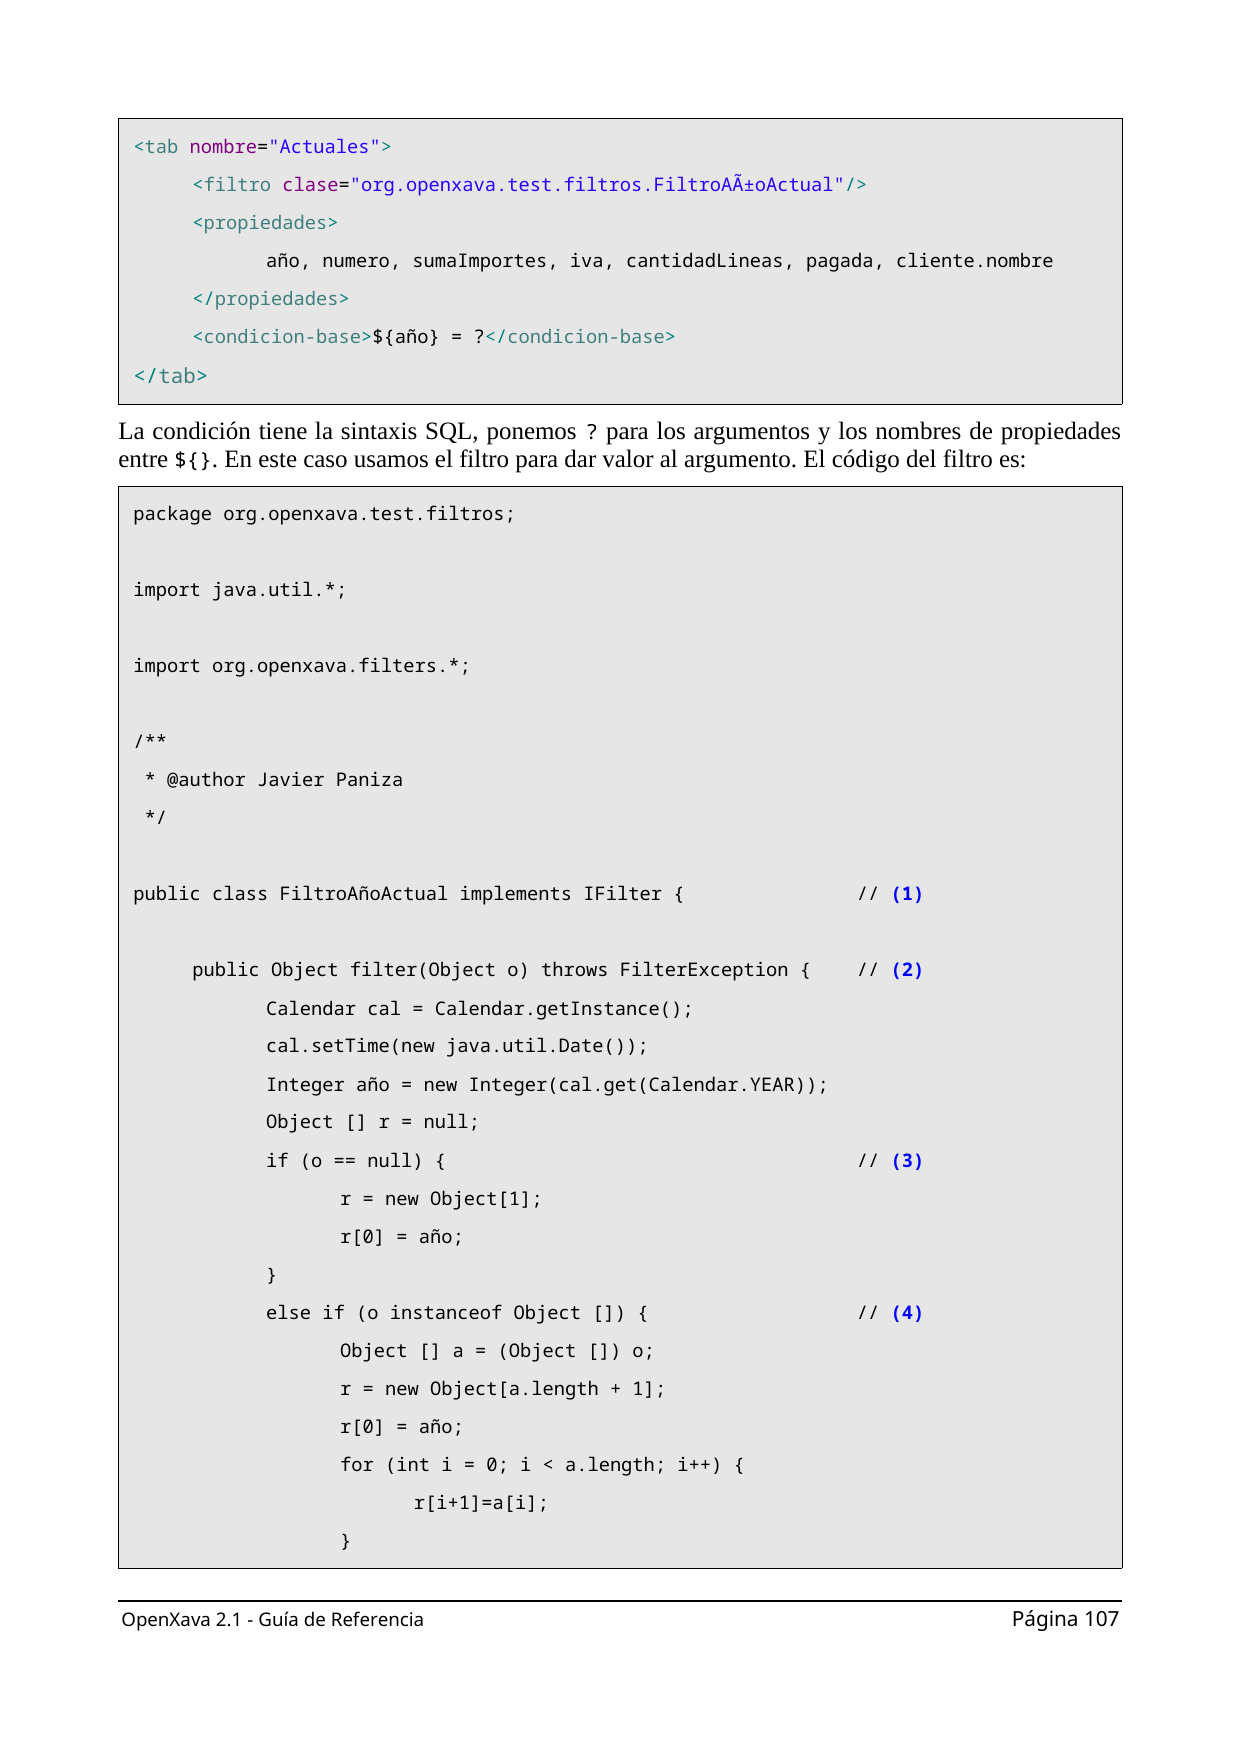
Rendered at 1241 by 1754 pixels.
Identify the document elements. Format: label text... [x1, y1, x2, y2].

text if (o == null) { // (3) [119, 1132, 1122, 1170]
text package org.openxava.test.filtros; [119, 487, 1122, 524]
text import org.openxava.filters.*; [119, 638, 1122, 676]
text } [119, 1512, 1122, 1568]
text */ [119, 790, 1122, 828]
text <propiedades> [119, 194, 1122, 232]
text Object [] a = (Object []) o; [119, 1322, 1122, 1360]
text /** [119, 714, 1122, 752]
text La condición tiene la sintaxis SQL, ponemos ? para los argumentos y los nombres de propiedades entre ${}. En este caso usamos el filtro para dar valor al argumento. El código del filtro es: [118, 417, 1122, 473]
text <condicion-base>${año} = ?</condicion-base> [119, 308, 1122, 346]
text r = new Object[a.length + 1]; [119, 1360, 1122, 1398]
text * @author Javier Paniza [119, 752, 1122, 790]
text Integer año = new Integer(cal.get(Calendar.YEAR)); [119, 1056, 1122, 1094]
text </propiedades> [119, 270, 1122, 308]
text Object [] r = null; [119, 1094, 1122, 1132]
text año, numero, sumaImportes, iva, cantidadLineas, pagada, cliente.nombre [119, 232, 1122, 270]
text r = new Object[1]; [119, 1170, 1122, 1208]
text r[i+1]=a[i]; [119, 1474, 1122, 1512]
text <filtro clase="org.openxava.test.filtros.FiltroAÃ±oActual"/> [119, 156, 1122, 194]
text for (int i = 0; i < a.length; i++) { [119, 1436, 1122, 1474]
text Calendar cal = Calendar.getInstance(); [119, 980, 1122, 1018]
text r[0] = año; [119, 1398, 1122, 1436]
text </tab> [119, 346, 1122, 404]
text import java.util.*; [119, 562, 1122, 600]
text <tab nombre="Actuales"> [119, 119, 1122, 156]
text cal.setTime(new java.util.Date()); [119, 1018, 1122, 1056]
text public Object filter(Object o) throws FilterException { // (2) [119, 942, 1122, 980]
text } [119, 1246, 1122, 1284]
text r[0] = año; [119, 1208, 1122, 1246]
text else if (o instanceof Object []) { // (4) [119, 1284, 1122, 1322]
text public class FiltroAñoActual implements IFilter { // (1) [119, 866, 1122, 904]
